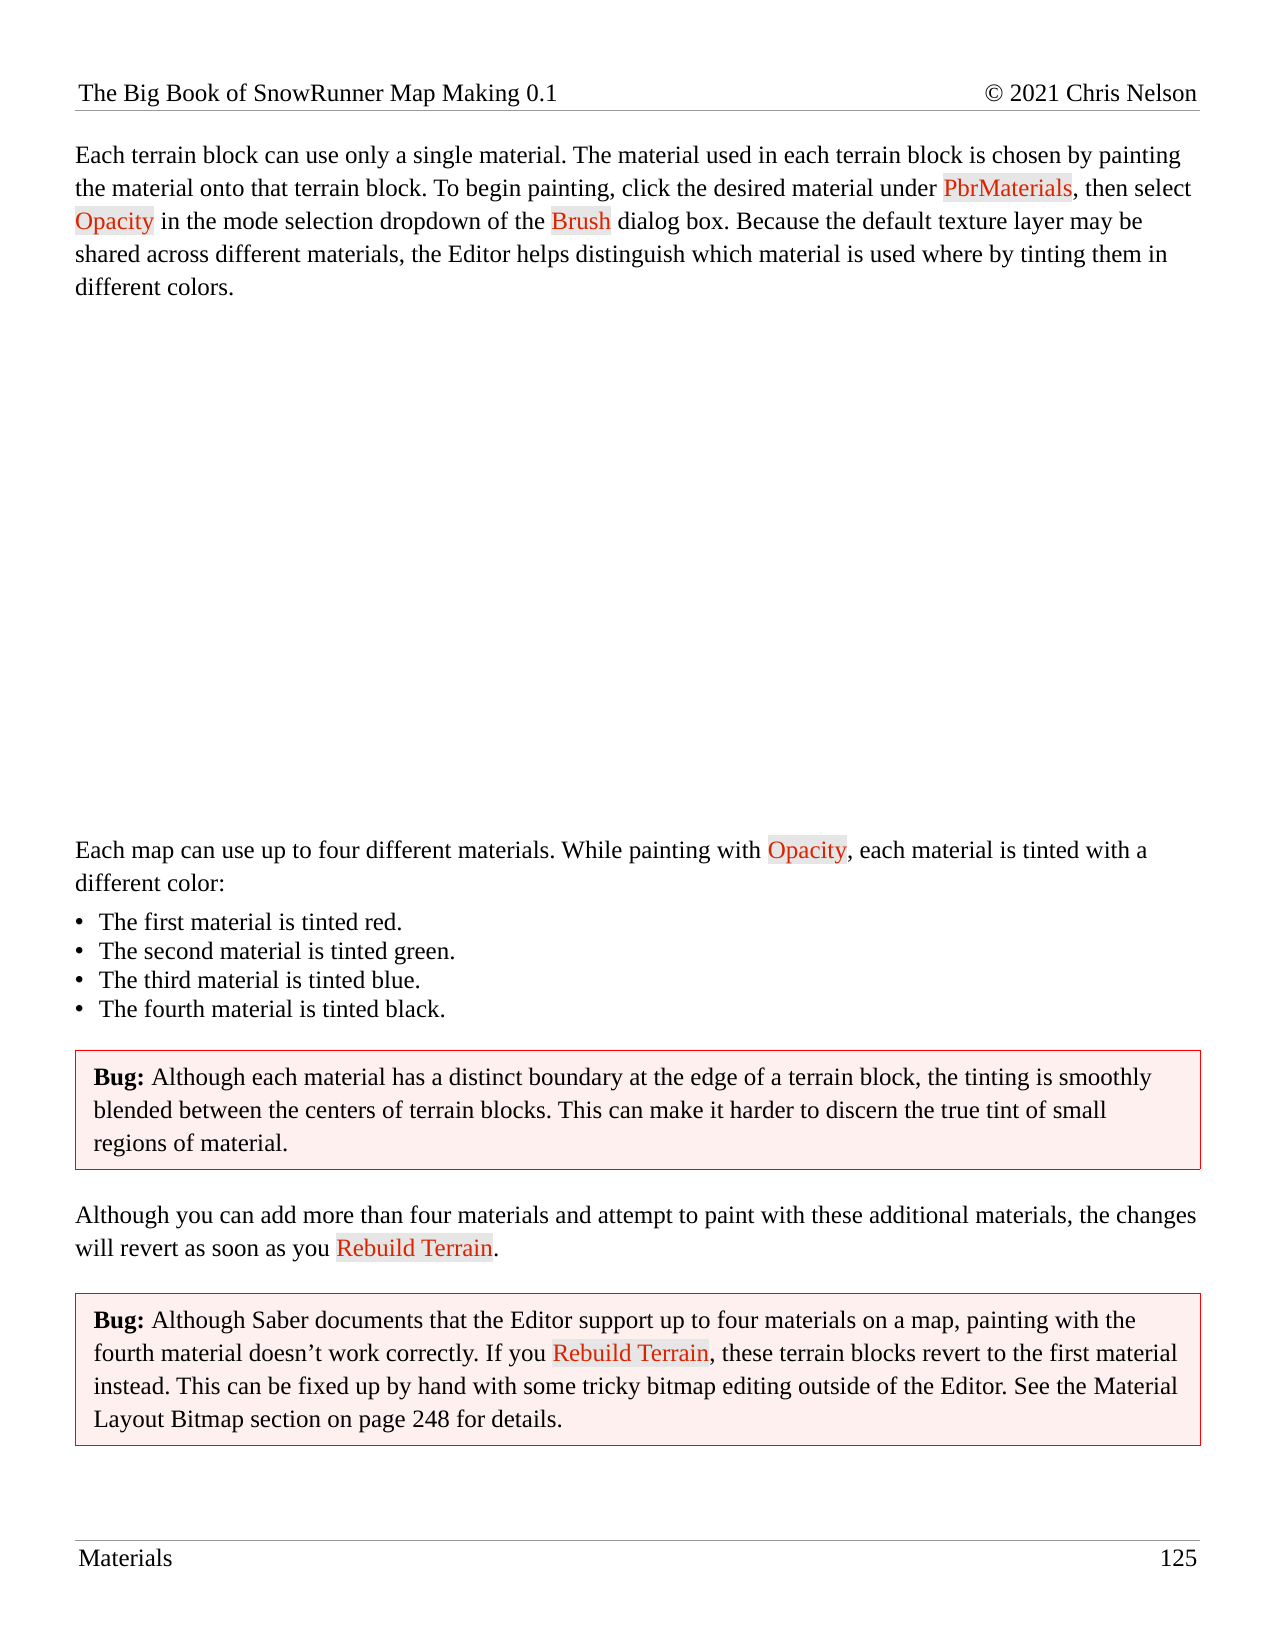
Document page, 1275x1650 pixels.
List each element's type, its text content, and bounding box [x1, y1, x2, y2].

text Although you can add more than four materials and attempt to paint with these additional materials, the changes will revert as soon as you Rebuild Terrain. [75, 1200, 1200, 1262]
list Although each material has a distinct boundary at the edge of a terrain block, the tinting is smoothly blended between the centers of terrain blocks. This can make it harder to discern the true tint of small regions of material. [76, 1051, 1200, 1169]
list The fourth material is tinted black. [75, 994, 1200, 1022]
list The first material is tinted red. [75, 907, 1200, 936]
list The second material is tinted green. [75, 936, 1200, 965]
list The third material is tinted blue. [75, 965, 1200, 994]
list Although Saber documents that the Editor support up to four materials on a map, painting with the fourth material doesn’t work correctly. If you Rebuild Terrain, these terrain blocks revert to the first material instead. This can be fixed up by hand with some tricky bitmap editing outside of the Editor. See the Material Layout Bitmap section on page 248 for details. [76, 1294, 1200, 1445]
subtitle Each map can use up to four different materials. While painting with Opacity, each material is tinted with a different color: [75, 835, 1200, 897]
text Each terrain block can use only a single material. The material used in each terrain block is chosen by painting the material onto that terrain block. To begin painting, click the desired material under PbrMaterials, then select Opacity in the mode selection dropdown of the Brush dialog box. Because the default texture layer may be shared across different materials, the Editor helps distinguish which material is used where by tinting them in different colors. [75, 140, 1200, 301]
